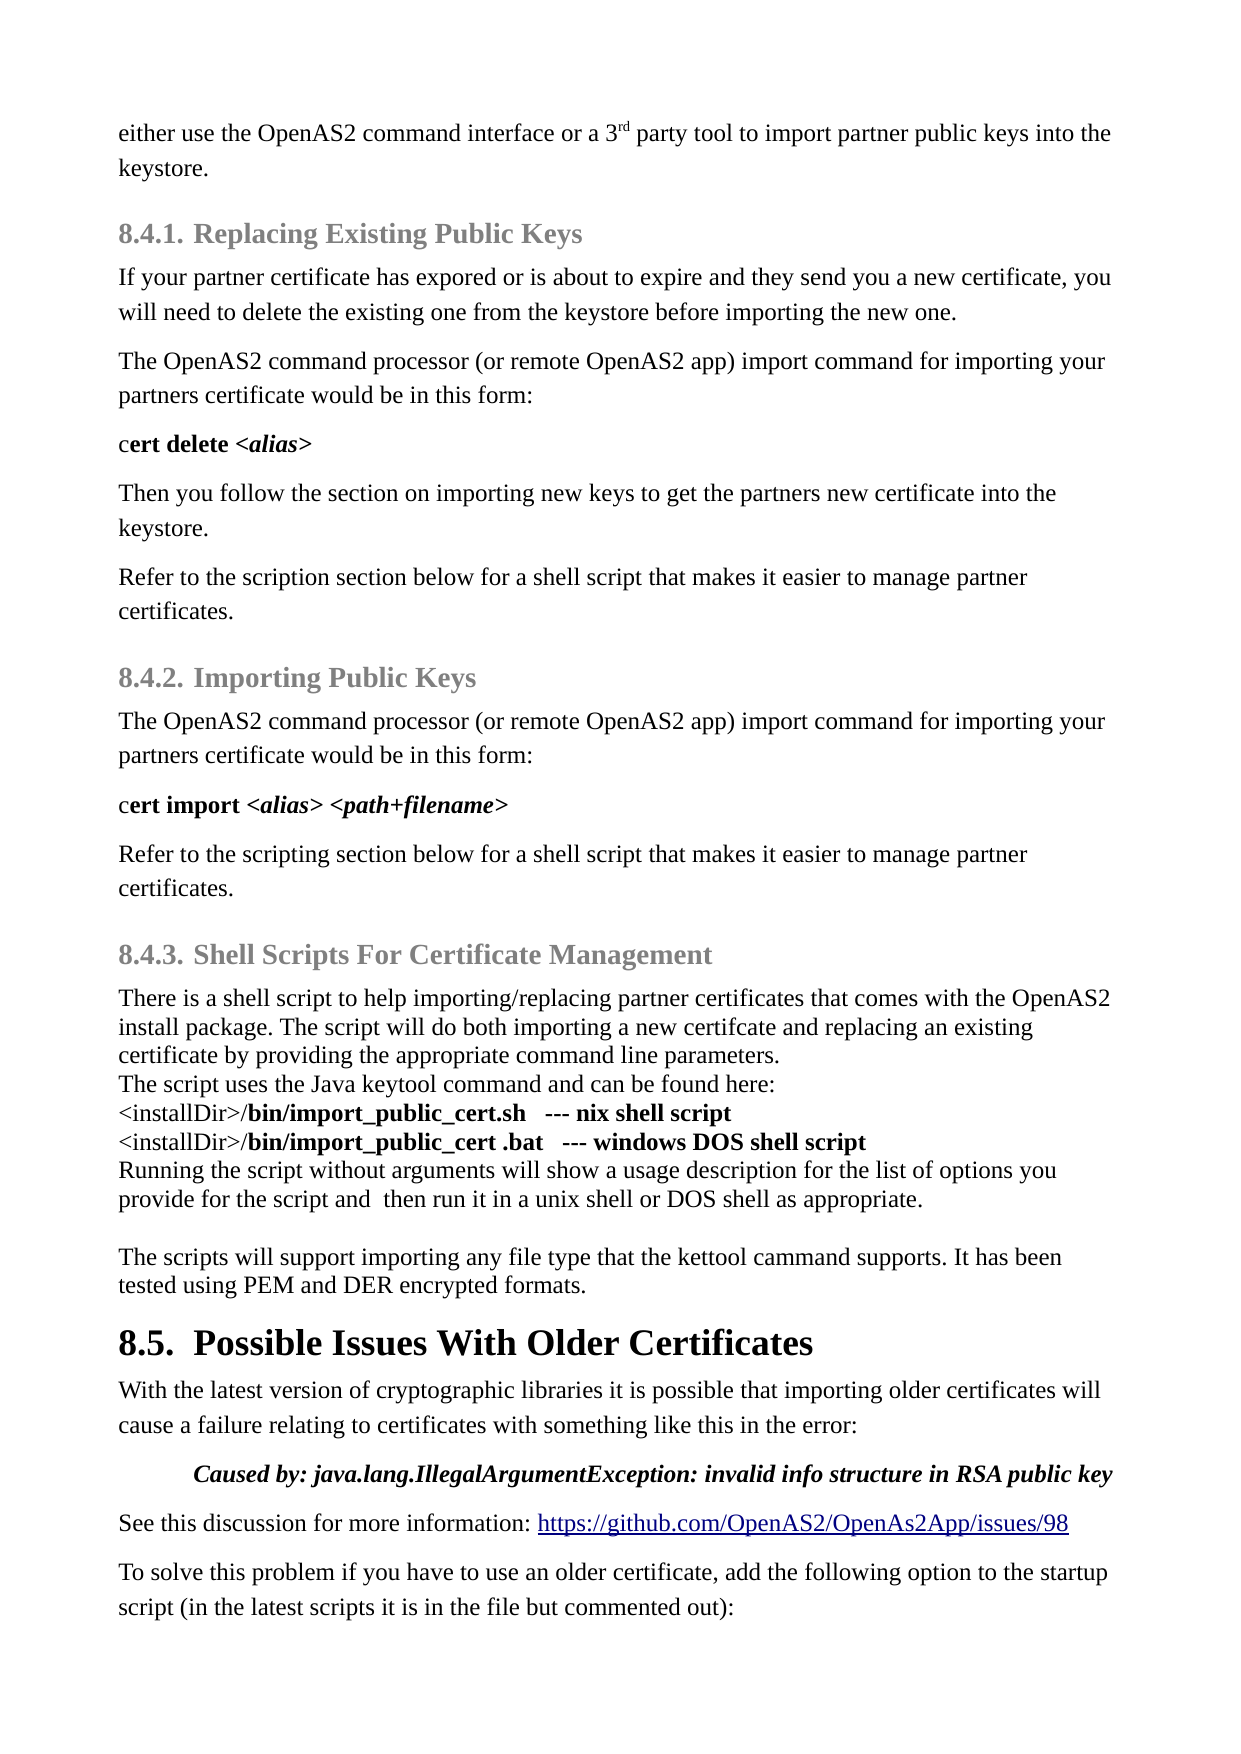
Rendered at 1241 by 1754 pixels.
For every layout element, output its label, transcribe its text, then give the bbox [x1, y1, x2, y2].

subtitle Replacing Existing Public Keys [118, 216, 1122, 250]
text If your partner certificate has expored or is about to expire and they send you a new certificate, you will need to delete the existing one from the keystore before importing the new one. [118, 262, 1122, 326]
text either use the OpenAS2 command interface or a 3rd party tool to import partner public keys into the keystore. [118, 118, 1122, 181]
text The OpenAS2 command processor (or remote OpenAS2 app) import command for importing your partners certificate would be in this form: [118, 706, 1122, 769]
text cert delete <alias> [118, 429, 1122, 458]
text With the latest version of cryptographic libraries it is possible that importing older certificates will cause a failure relating to certificates with something like this in the error: [118, 1376, 1122, 1439]
text The script uses the Java keytool command and can be found here: [118, 1069, 1122, 1098]
text Caused by: java.lang.IllegalArgumentException: invalid info structure in RSA public key [193, 1459, 1122, 1488]
text The OpenAS2 command processor (or remote OpenAS2 app) import command for importing your partners certificate would be in this form: [118, 346, 1122, 409]
text Running the script without arguments will show a usage description for the list of options you provide for the script and then run it in a unix shell or DOS shell as appropriate. [118, 1155, 1122, 1213]
text There is a shell script to help importing/replacing partner certificates that comes with the OpenAS2 install package. The script will do both importing a new certifcate and replacing an existing certificate by providing the appropriate command line parameters. [118, 983, 1122, 1069]
text Refer to the scription section below for a shell script that makes it easier to manage partner certificates. [118, 562, 1122, 625]
text cert import <alias> <path+filename> [118, 790, 1122, 818]
text <installDir>/bin/import_public_cert .bat --- windows DOS shell script [118, 1127, 1122, 1155]
text Refer to the scripting section below for a shell script that makes it easier to manage partner certificates. [118, 839, 1122, 902]
text The scripts will support importing any file type that the kettool cammand supports. It has been tested using PEM and DER encrypted formats. [118, 1242, 1122, 1299]
subtitle Importing Public Keys [118, 660, 1122, 694]
text See this discussion for more information: https://github.com/OpenAS2/OpenAs2App/issues/98 [118, 1508, 1122, 1537]
text To solve this problem if you have to use an older certificate, add the following option to the startup script (in the latest scripts it is in the file but commented out): [118, 1557, 1122, 1621]
subtitle Possible Issues With Older Certificates [118, 1320, 1122, 1363]
text Then you follow the section on importing new keys to get the partners new certificate into the keystore. [118, 478, 1122, 542]
text <installDir>/bin/import_public_cert.sh --- nix shell script [118, 1098, 1122, 1127]
subtitle Shell Scripts For Certificate Management [118, 937, 1122, 970]
